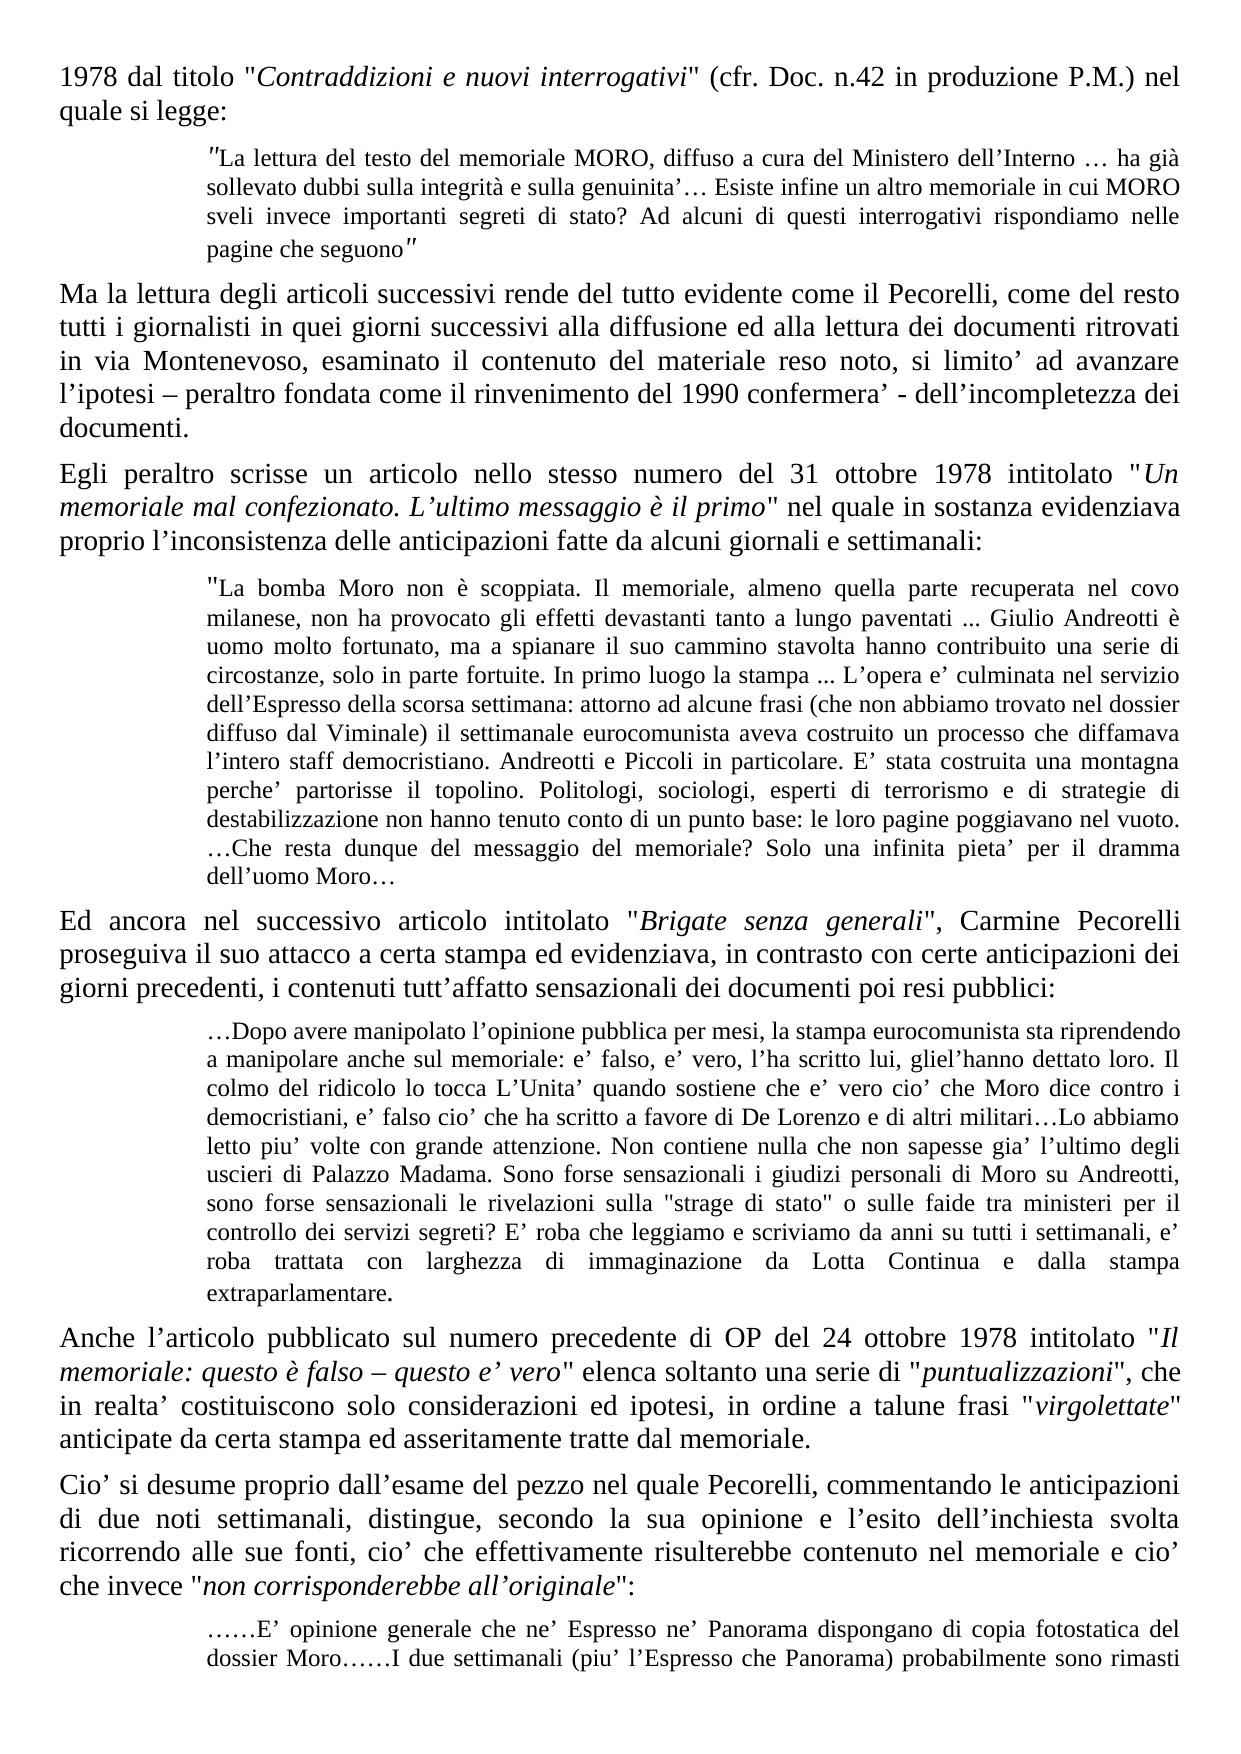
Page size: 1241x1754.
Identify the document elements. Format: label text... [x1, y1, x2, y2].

text Anche l’articolo pubblicato sul numero precedente di OP del 24 ottobre 1978 intitolato "Il memoriale: questo è falso – questo e’ vero" elenca soltanto una serie di "puntualizzazioni", che in realta’ costituiscono solo considerazioni ed ipotesi, in ordine a talune frasi "virgolettate" anticipate da certa stampa ed asseritamente tratte dal memoriale. [59, 1321, 1181, 1455]
text ……E’ opinione generale che ne’ Espresso ne’ Panorama dispongano di copia fotostatica del dossier Moro……I due settimanali (piu’ l’Espresso che Panorama) probabilmente sono rimasti [206, 1614, 1181, 1671]
text Egli peraltro scrisse un articolo nello stesso numero del 31 ottobre 1978 intitolato "Un memoriale mal confezionato. L’ultimo messaggio è il primo" nel quale in sostanza evidenziava proprio l’inconsistenza delle anticipazioni fatte da alcuni giornali e settimanali: [59, 456, 1181, 557]
text Ma la lettura degli articoli successivi rende del tutto evidente come il Pecorelli, come del resto tutti i giornalisti in quei giorni successivi alla diffusione ed alla lettura dei documenti ritrovati in via Montenevoso, esaminato il contenuto del materiale reso noto, si limito’ ad avanzare l’ipotesi – peraltro fondata come il rinvenimento del 1990 confermera’ - dell’incompletezza dei documenti. [59, 276, 1181, 443]
text Cio’ si desume proprio dall’esame del pezzo nel quale Pecorelli, commentando le anticipazioni di due noti settimanali, distingue, secondo la sua opinione e l’esito dell’inchiesta svolta ricorrendo alle sue fonti, cio’ che effettivamente risulterebbe contenuto nel memoriale e cio’ che invece "non corrisponderebbe all’originale": [59, 1467, 1181, 1601]
text …Dopo avere manipolato l’opinione pubblica per mesi, la stampa eurocomunista sta riprendendo a manipolare anche sul memoriale: e’ falso, e’ vero, l’ha scritto lui, gliel’hanno dettato loro. Il colmo del ridicolo lo tocca L’Unita’ quando sostiene che e’ vero cio’ che Moro dice contro i democristiani, e’ falso cio’ che ha scritto a favore di De Lorenzo e di altri militari…Lo abbiamo letto piu’ volte con grande attenzione. Non contiene nulla che non sapesse gia’ l’ultimo degli uscieri di Palazzo Madama. Sono forse sensazionali i giudizi personali di Moro su Andreotti, sono forse sensazionali le rivelazioni sulla "strage di stato" o sulle faide tra ministeri per il controllo dei servizi segreti? E’ roba che leggiamo e scriviamo da anni su tutti i settimanali, e’ roba trattata con larghezza di immaginazione da Lotta Continua e dalla stampa extraparlamentare. [206, 1016, 1181, 1308]
text "La lettura del testo del memoriale MORO, diffuso a cura del Ministero dell’Interno … ha già sollevato dubbi sulla integrità e sulla genuinita’… Esiste infine un altro memoriale in cui MORO sveli invece importanti segreti di stato? Ad alcuni di questi interrogativi rispondiamo nelle pagine che seguono" [206, 139, 1181, 263]
text Ed ancora nel successivo articolo intitolato "Brigate senza generali", Carmine Pecorelli proseguiva il suo attacco a certa stampa ed evidenziava, in contrasto con certe anticipazioni dei giorni precedenti, i contenuti tutt’affatto sensazionali dei documenti poi resi pubblici: [59, 903, 1181, 1003]
text 1978 dal titolo "Contraddizioni e nuovi interrogativi" (cfr. Doc. n.42 in produzione P.M.) nel quale si legge: [59, 59, 1181, 126]
text "La bomba Moro non è scoppiata. Il memoriale, almeno quella parte recuperata nel covo milanese, non ha provocato gli effetti devastanti tanto a lungo paventati ... Giulio Andreotti è uomo molto fortunato, ma a spianare il suo cammino stavolta hanno contribuito una serie di circostanze, solo in parte fortuite. In primo luogo la stampa ... L’opera e’ culminata nel servizio dell’Espresso della scorsa settimana: attorno ad alcune frasi (che non abbiamo trovato nel dossier diffuso dal Viminale) il settimanale eurocomunista aveva costruito un processo che diffamava l’intero staff democristiano. Andreotti e Piccoli in particolare. E’ stata costruita una montagna perche’ partorisse il topolino. Politologi, sociologi, esperti di terrorismo e di strategie di destabilizzazione non hanno tenuto conto di un punto base: le loro pagine poggiavano nel vuoto. …Che resta dunque del messaggio del memoriale? Solo una infinita pieta’ per il dramma dell’uomo Moro… [206, 569, 1181, 890]
